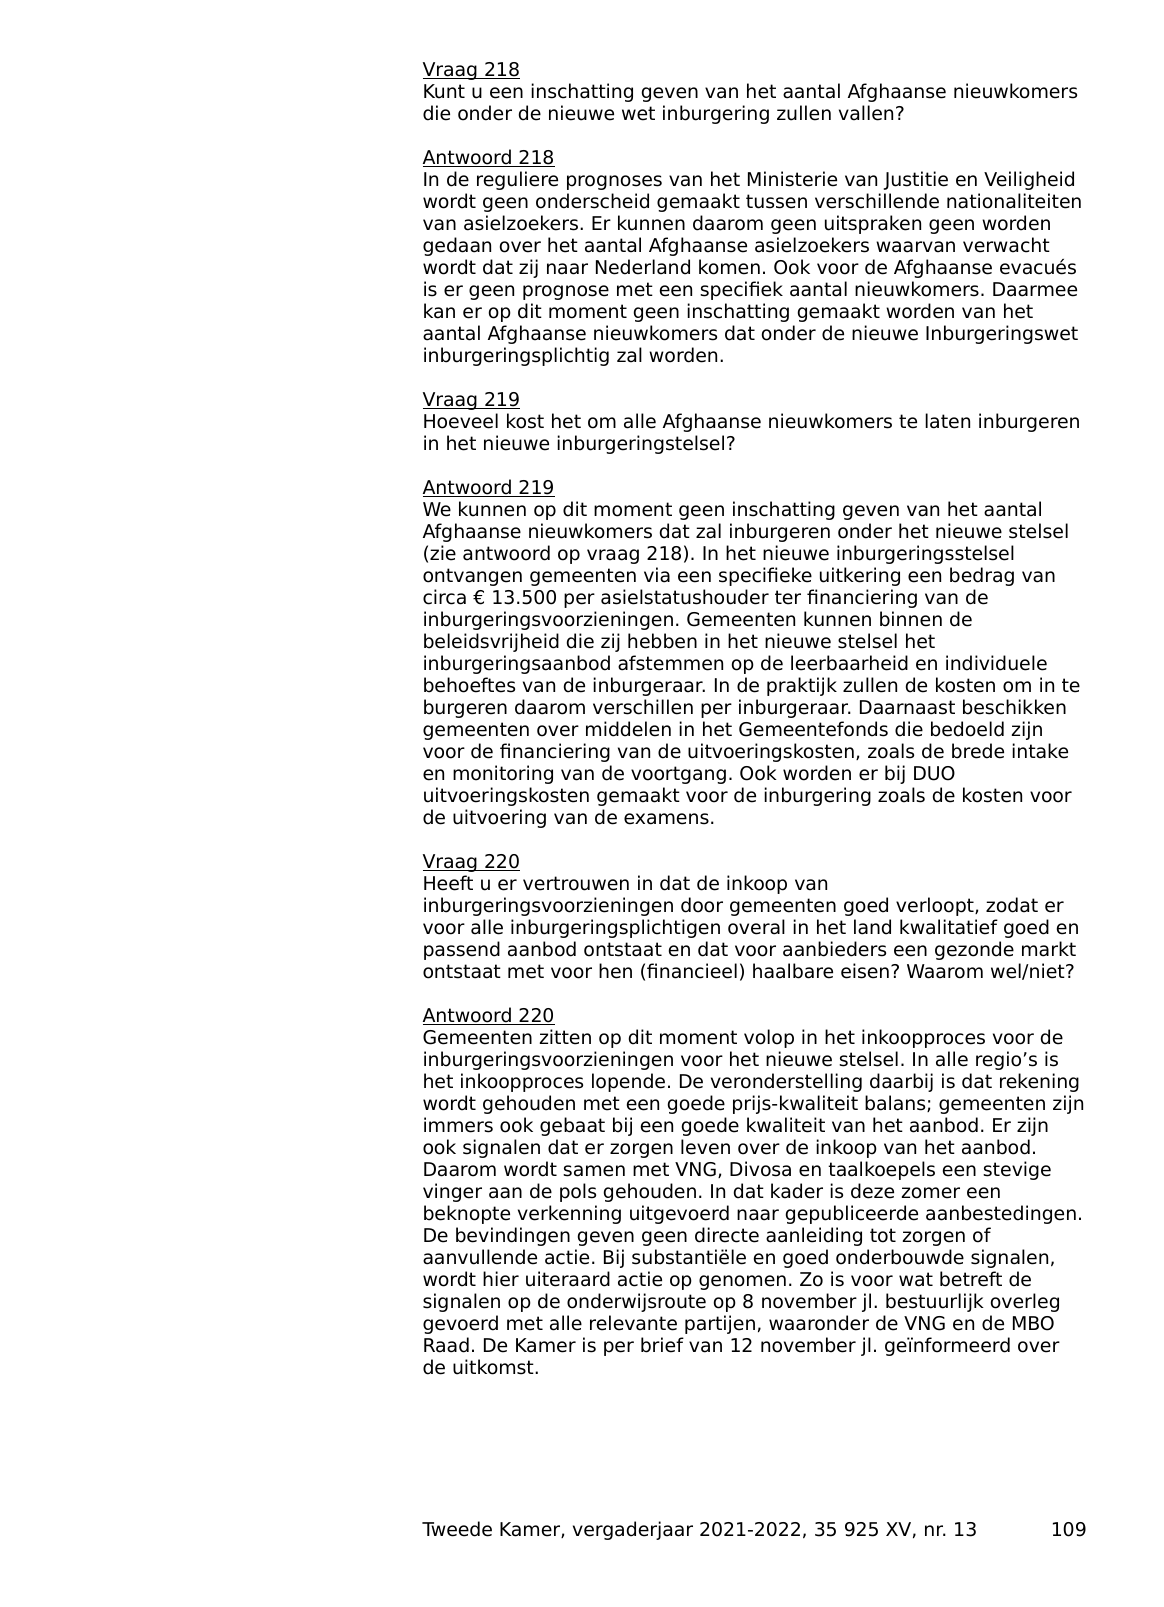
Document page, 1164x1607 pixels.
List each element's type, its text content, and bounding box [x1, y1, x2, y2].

text Kunt u een inschatting geven van het aantal Afghaanse nieuwkomers die onder de nieuwe wet inburgering zullen vallen? [422, 81, 1087, 125]
subtitle Antwoord 218 [422, 147, 1087, 169]
subtitle Vraag 219 [422, 389, 1087, 411]
text We kunnen op dit moment geen inschatting geven van het aantal Afghaanse nieuwkomers dat zal inburgeren onder het nieuwe stelsel (zie antwoord op vraag 218). In het nieuwe inburgeringsstelsel ontvangen gemeenten via een specifieke uitkering een bedrag van circa € 13.500 per asielstatushouder ter financiering van de inburgeringsvoorzieningen. Gemeenten kunnen binnen de beleidsvrijheid die zij hebben in het nieuwe stelsel het inburgeringsaanbod afstemmen op de leerbaarheid en individuele behoeftes van de inburgeraar. In de praktijk zullen de kosten om in te burgeren daarom verschillen per inburgeraar. Daarnaast beschikken gemeenten over middelen in het Gemeentefonds die bedoeld zijn voor de financiering van de uitvoeringskosten, zoals de brede intake en monitoring van de voortgang. Ook worden er bij DUO uitvoeringskosten gemaakt voor de inburgering zoals de kosten voor de uitvoering van de examens. [422, 499, 1087, 829]
text Hoeveel kost het om alle Afghaanse nieuwkomers te laten inburgeren in het nieuwe inburgeringstelsel? [422, 411, 1087, 455]
subtitle Antwoord 219 [422, 477, 1087, 499]
text In de reguliere prognoses van het Ministerie van Justitie en Veiligheid wordt geen onderscheid gemaakt tussen verschillende nationaliteiten van asielzoekers. Er kunnen daarom geen uitspraken geen worden gedaan over het aantal Afghaanse asielzoekers waarvan verwacht wordt dat zij naar Nederland komen. Ook voor de Afghaanse evacués is er geen prognose met een specifiek aantal nieuwkomers. Daarmee kan er op dit moment geen inschatting gemaakt worden van het aantal Afghaanse nieuwkomers dat onder de nieuwe Inburgeringswet inburgeringsplichtig zal worden. [422, 169, 1087, 367]
subtitle Vraag 220 [422, 851, 1087, 873]
text Heeft u er vertrouwen in dat de inkoop van inburgeringsvoorzieningen door gemeenten goed verloopt, zodat er voor alle inburgeringsplichtigen overal in het land kwalitatief goed en passend aanbod ontstaat en dat voor aanbieders een gezonde markt ontstaat met voor hen (financieel) haalbare eisen? Waarom wel/niet? [422, 873, 1087, 983]
text Gemeenten zitten op dit moment volop in het inkoopproces voor de inburgeringsvoorzieningen voor het nieuwe stelsel. In alle regio’s is het inkoopproces lopende. De veronderstelling daarbij is dat rekening wordt gehouden met een goede prijs-kwaliteit balans; gemeenten zijn immers ook gebaat bij een goede kwaliteit van het aanbod. Er zijn ook signalen dat er zorgen leven over de inkoop van het aanbod. Daarom wordt samen met VNG, Divosa en taalkoepels een stevige vinger aan de pols gehouden. In dat kader is deze zomer een beknopte verkenning uitgevoerd naar gepubliceerde aanbestedingen. De bevindingen geven geen directe aanleiding tot zorgen of aanvullende actie. Bij substantiële en goed onderbouwde signalen, wordt hier uiteraard actie op genomen. Zo is voor wat betreft de signalen op de onderwijsroute op 8 november jl. bestuurlijk overleg gevoerd met alle relevante partijen, waaronder de VNG en de MBO Raad. De Kamer is per brief van 12 november jl. geïnformeerd over de uitkomst. [422, 1027, 1087, 1379]
subtitle Vraag 218 [422, 59, 1087, 81]
subtitle Antwoord 220 [422, 1005, 1087, 1027]
